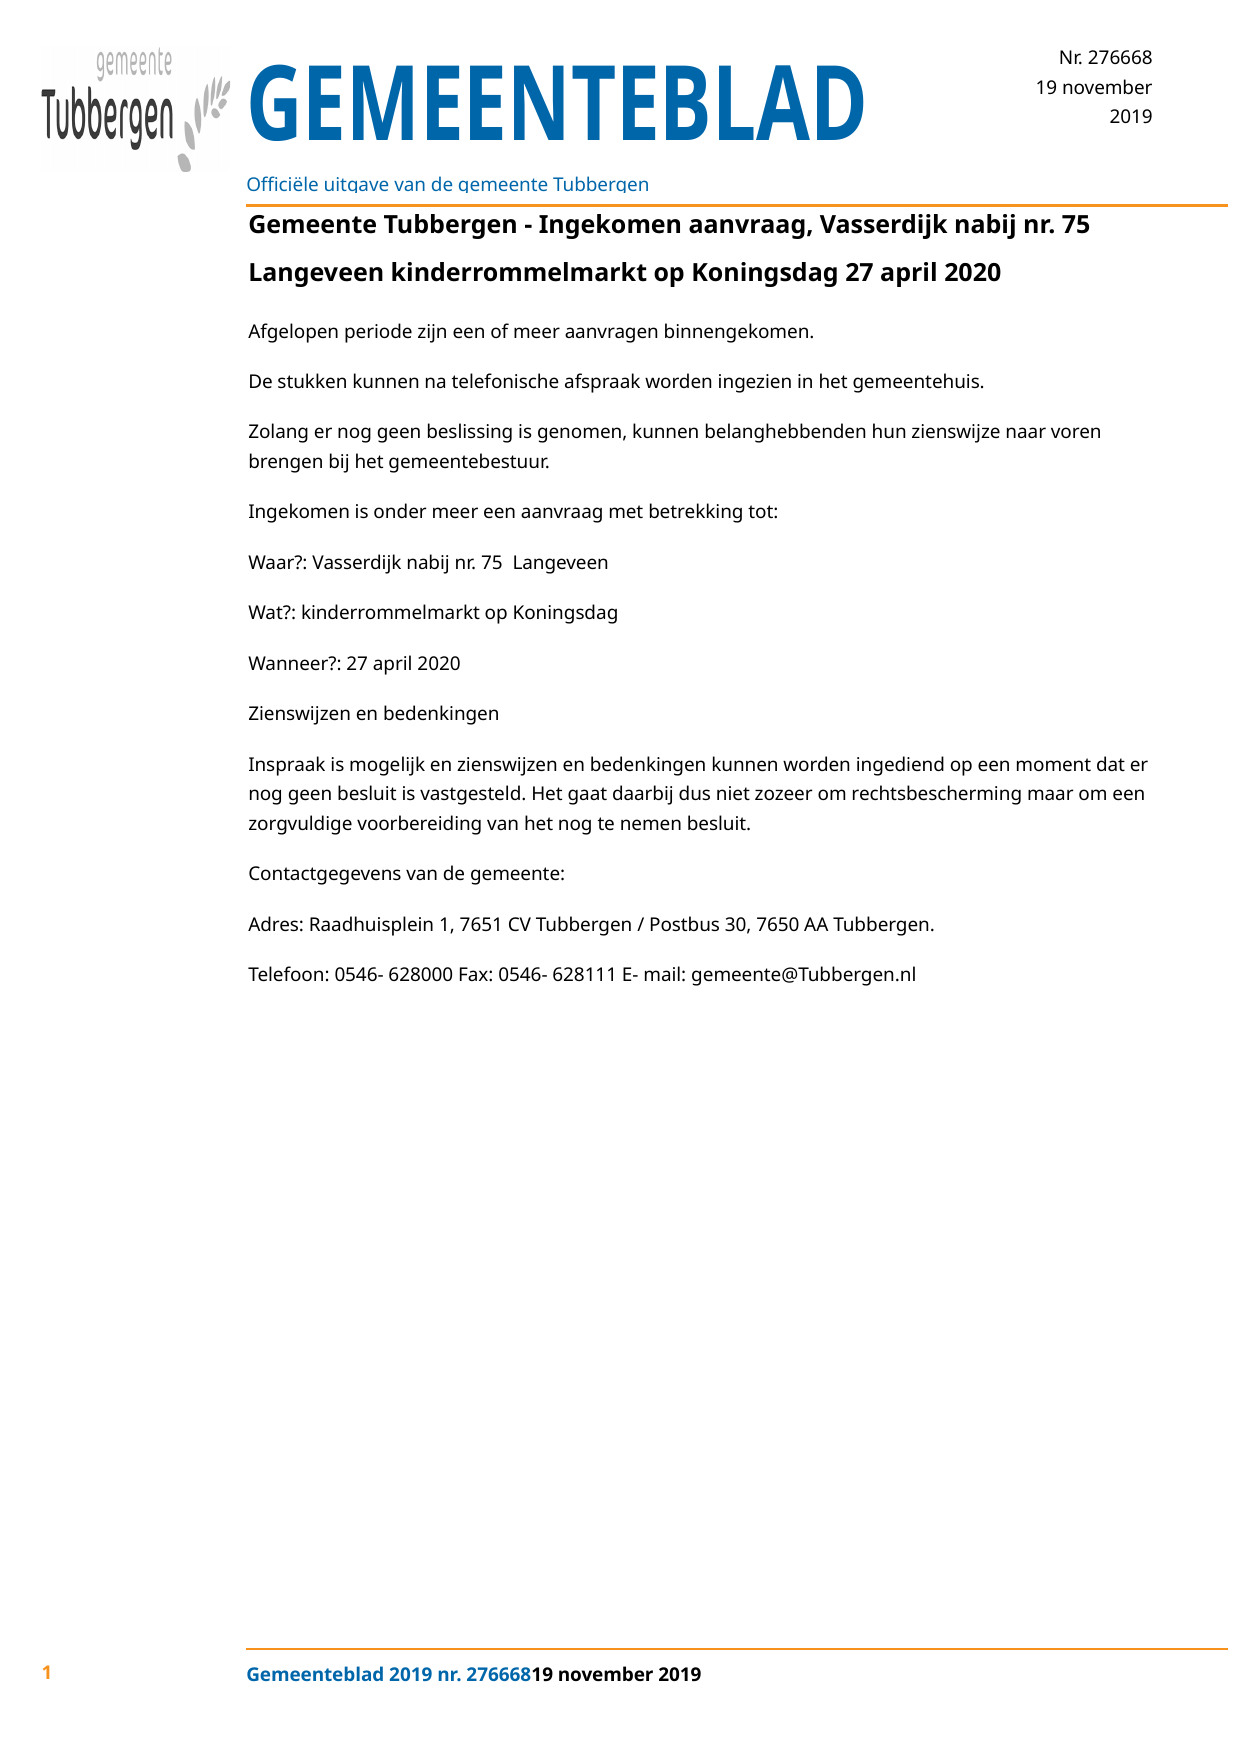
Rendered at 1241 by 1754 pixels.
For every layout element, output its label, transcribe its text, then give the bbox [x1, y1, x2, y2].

text Contactgegevens van de gemeente: [248, 860, 1152, 886]
text Gemeente Tubbergen - Ingekomen aanvraag, Vasserdijk nabij nr. 75 Langeveen kinderrommelmarkt op Koningsdag 27 april 2020 [248, 207, 1152, 288]
text Wanneer?: 27 april 2020 [248, 650, 1152, 676]
text Zienswijzen en bedenkingen [248, 700, 1152, 726]
text De stukken kunnen na telefonische afspraak worden ingezien in het gemeentehuis. [248, 368, 1152, 394]
text Afgelopen periode zijn een of meer aanvragen binnengekomen. [248, 318, 1152, 344]
text Zolang er nog geen beslissing is genomen, kunnen belanghebbenden hun zienswijze naar voren brengen bij het gemeentebestuur. [248, 419, 1152, 474]
picture [41, 47, 231, 172]
text Wat?: kinderrommelmarkt op Koningsdag [248, 599, 1152, 625]
text Waar?: Vasserdijk nabij nr. 75 Langeveen [248, 549, 1152, 575]
text Telefoon: 0546- 628000 Fax: 0546- 628111 E- mail: gemeente@Tubbergen.nl [248, 961, 1152, 987]
text Adres: Raadhuisplein 1, 7651 CV Tubbergen / Postbus 30, 7650 AA Tubbergen. [248, 911, 1152, 937]
text Inspraak is mogelijk en zienswijzen en bedenkingen kunnen worden ingediend op een moment dat er nog geen besluit is vastgesteld. Het gaat daarbij dus niet zozeer om rechtsbescherming maar om een zorgvuldige voorbereiding van het nog te nemen besluit. [248, 751, 1152, 836]
text Ingekomen is onder meer een aanvraag met betrekking tot: [248, 499, 1152, 524]
